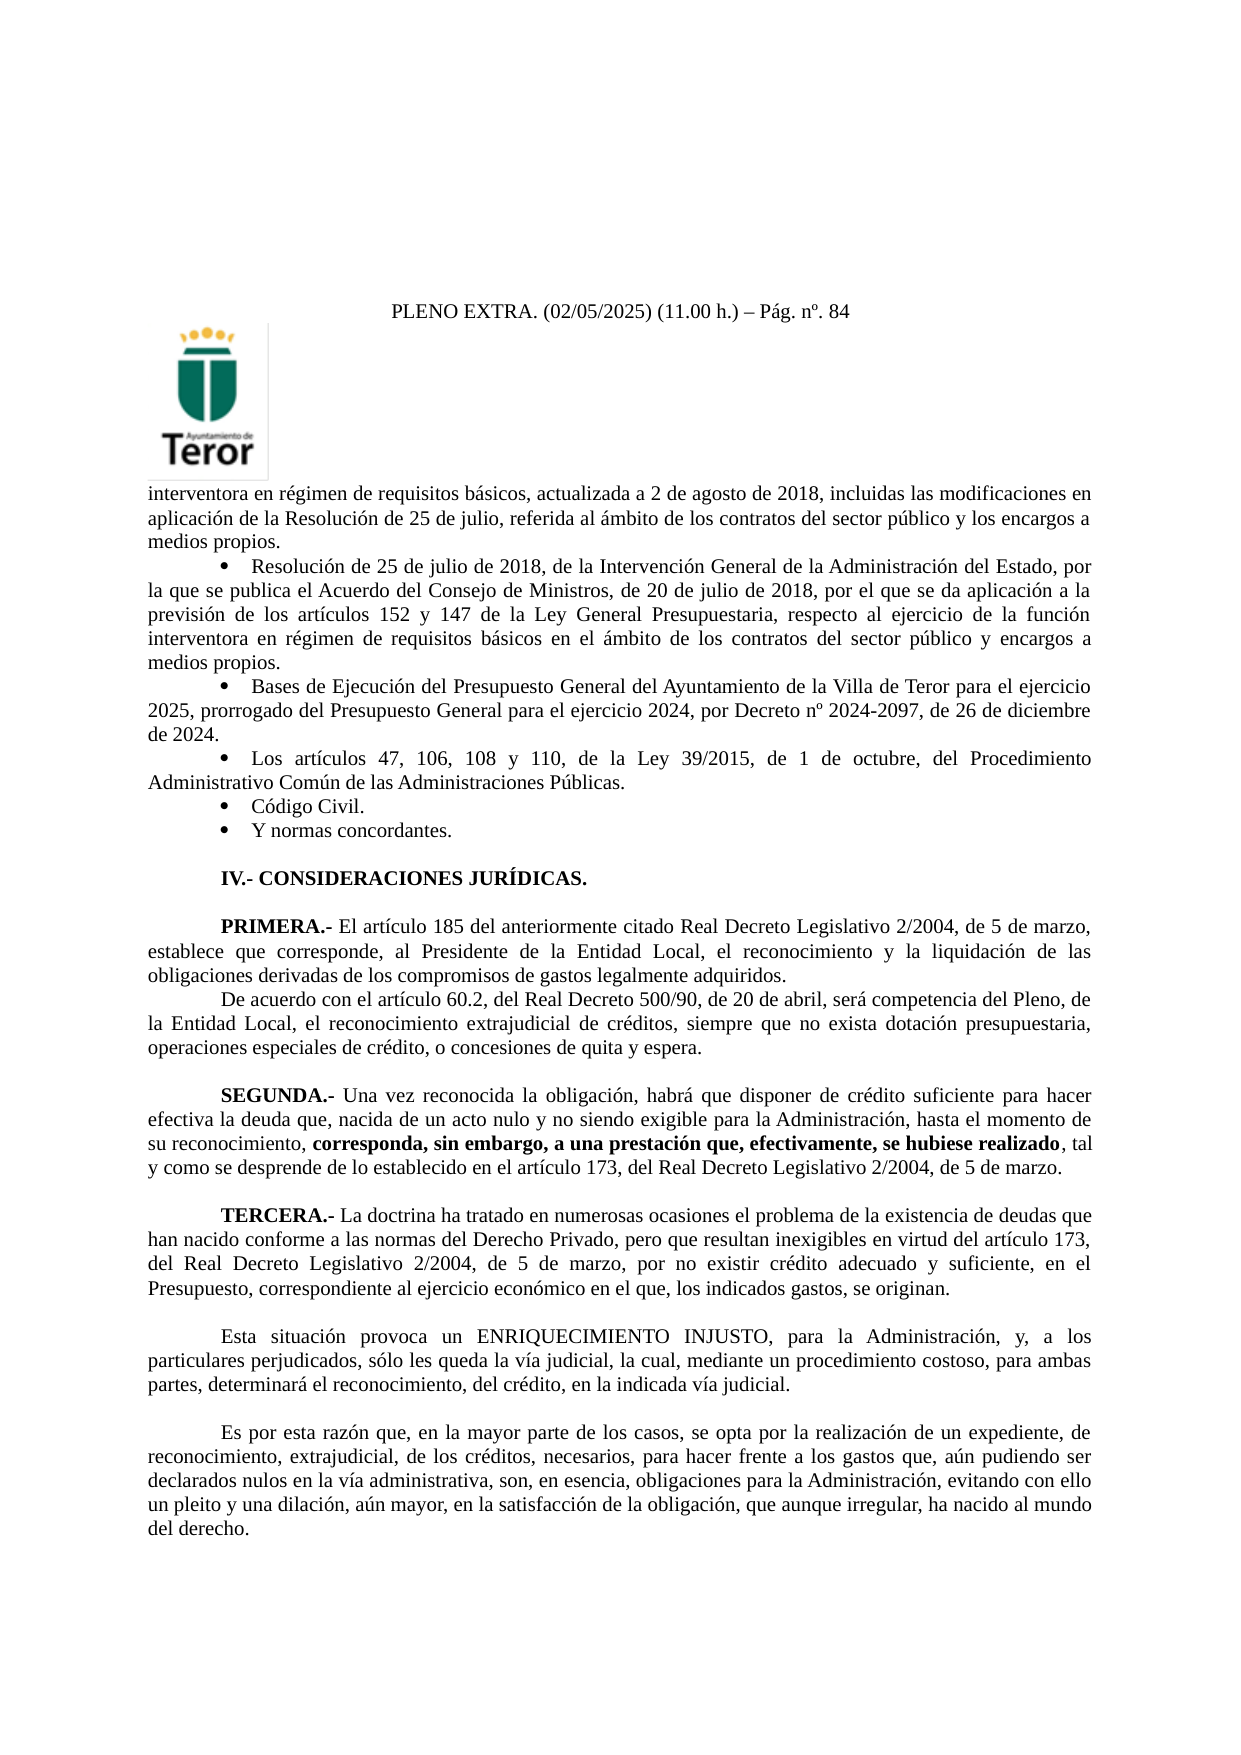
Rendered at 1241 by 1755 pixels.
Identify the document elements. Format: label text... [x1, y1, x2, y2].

list Código Civil. [148, 794, 1093, 818]
text TERCERA.- La doctrina ha tratado en numerosas ocasiones el problema de la existencia de deudas que han nacido conforme a las normas del Derecho Privado, pero que resultan inexigibles en virtud del artículo 173, del Real Decreto Legislativo 2/2004, de 5 de marzo, por no existir crédito adecuado y suficiente, en el Presupuesto, correspondiente al ejercicio económico en el que, los indicados gastos, se originan. [148, 1203, 1093, 1299]
list Resolución de 25 de julio de 2018, de la Intervención General de la Administración del Estado, por la que se publica el Acuerdo del Consejo de Ministros, de 20 de julio de 2018, por el que se da aplicación a la previsión de los artículos 152 y 147 de la Ley General Presupuestaria, respecto al ejercicio de la función interventora en régimen de requisitos básicos en el ámbito de los contratos del sector público y encargos a medios propios. [148, 553, 1093, 674]
text Es por esta razón que, en la mayor parte de los casos, se opta por la realización de un expediente, de reconocimiento, extrajudicial, de los créditos, necesarios, para hacer frente a los gastos que, aún pudiendo ser declarados nulos en la vía administrativa, son, en esencia, obligaciones para la Administración, evitando con ello un pleito y una dilación, aún mayor, en la satisfacción de la obligación, que aunque irregular, ha nacido al mundo del derecho. [148, 1420, 1093, 1540]
list Bases de Ejecución del Presupuesto General del Ayuntamiento de la Villa de Teror para el ejercicio 2025, prorrogado del Presupuesto General para el ejercicio 2024, por Decreto nº 2024-2097, de 26 de diciembre de 2024. [148, 674, 1093, 746]
text Esta situación provoca un ENRIQUECIMIENTO INJUSTO, para la Administración, y, a los particulares perjudicados, sólo les queda la vía judicial, la cual, mediante un procedimiento costoso, para ambas partes, determinará el reconocimiento, del crédito, en la indicada vía judicial. [148, 1323, 1093, 1396]
text PRIMERA.- El artículo 185 del anteriormente citado Real Decreto Legislativo 2/2004, de 5 de marzo, establece que corresponde, al Presidente de la Entidad Local, el reconocimiento y la liquidación de las obligaciones derivadas de los compromisos de gastos legalmente adquiridos. [148, 914, 1093, 987]
list interventora en régimen de requisitos básicos, actualizada a 2 de agosto de 2018, incluidas las modificaciones en aplicación de la Resolución de 25 de julio, referida al ámbito de los contratos del sector público y los encargos a medios propios. [148, 481, 1093, 553]
text IV.- CONSIDERACIONES JURÍDICAS. [148, 866, 1093, 890]
list Y normas concordantes. [148, 818, 1093, 842]
text SEGUNDA.- Una vez reconocida la obligación, habrá que disponer de crédito suficiente para hacer efectiva la deuda que, nacida de un acto nulo y no siendo exigible para la Administración, hasta el momento de su reconocimiento, corresponda, sin embargo, a una prestación que, efectivamente, se hubiese realizado, tal y como se desprende de lo establecido en el artículo 173, del Real Decreto Legislativo 2/2004, de 5 de marzo. [148, 1083, 1093, 1179]
text De acuerdo con el artículo 60.2, del Real Decreto 500/90, de 20 de abril, será competencia del Pleno, de la Entidad Local, el reconocimiento extrajudicial de créditos, siempre que no exista dotación presupuestaria, operaciones especiales de crédito, o concesiones de quita y espera. [148, 987, 1093, 1059]
list Los artículos 47, 106, 108 y 110, de la Ley 39/2015, de 1 de octubre, del Procedimiento Administrativo Común de las Administraciones Públicas. [148, 746, 1093, 794]
